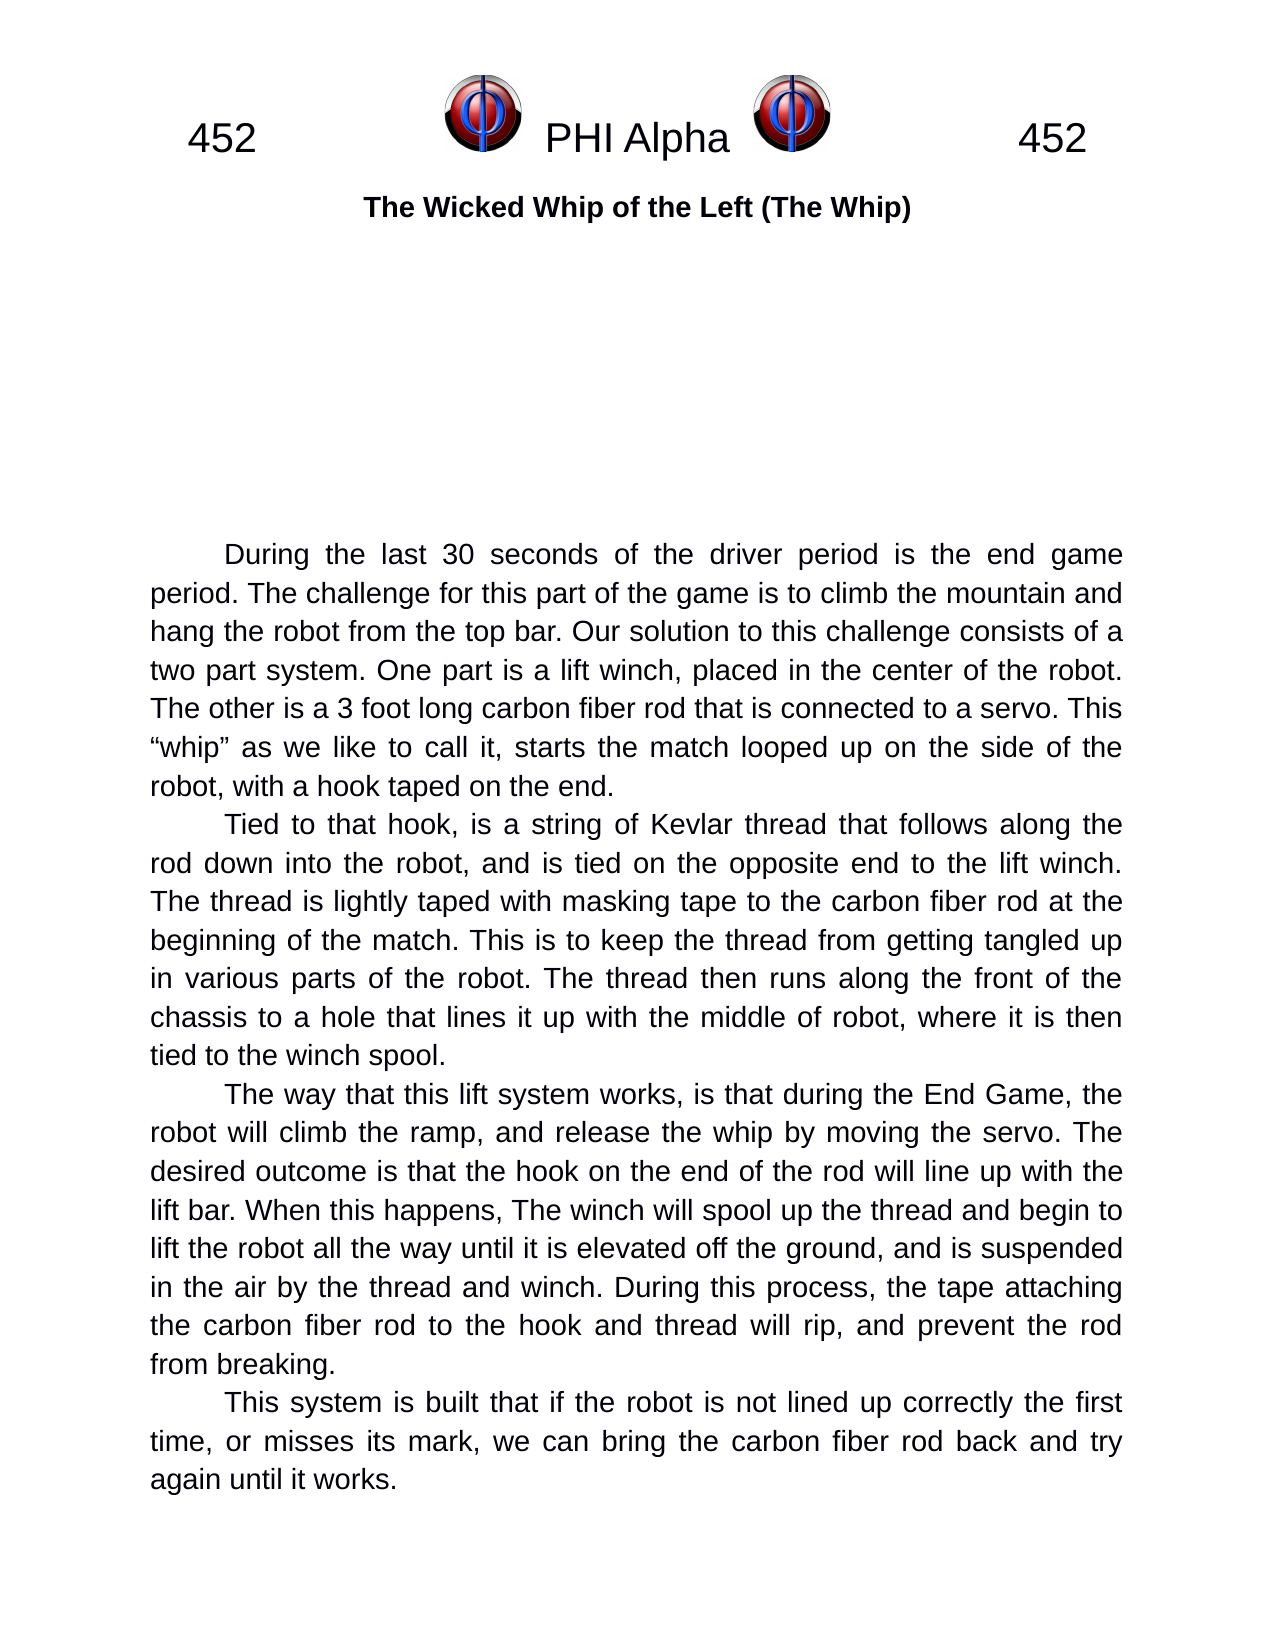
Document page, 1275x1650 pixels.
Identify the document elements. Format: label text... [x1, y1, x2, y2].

picture [753, 75, 831, 152]
picture [444, 75, 522, 152]
text The Wicked Whip of the Left (The Whip) [150, 190, 1125, 224]
text The way that this lift system works, is that during the End Game, the robot will climb the ramp, and release the whip by moving the servo. The desired outcome is that the hook on the end of the rod will line up with the lift bar. When this happens, The winch will spool up the thread and begin to lift the robot all the way until it is elevated off the ground, and is suspended in the air by the thread and winch. During this process, the tape attaching the carbon fiber rod to the hook and thread will rip, and prevent the rod from breaking. [150, 1077, 1125, 1380]
text This system is built that if the robot is not lined up correctly the first time, or misses its mark, we can bring the carbon fiber rod back and try again until it works. [150, 1385, 1125, 1496]
text Tied to that hook, is a string of Kevlar thread that follows along the rod down into the robot, and is tied on the opposite end to the lift winch. The thread is lightly taped with masking tape to the carbon fiber rod at the beginning of the match. This is to keep the thread from getting tangled up in various parts of the robot. The thread then runs along the front of the chassis to a hole that lines it up with the middle of robot, where it is then tied to the winch spool. [150, 807, 1125, 1072]
text During the last 30 seconds of the driver period is the end game period. The challenge for this part of the game is to climb the mountain and hang the robot from the top bar. Our solution to this challenge consists of a two part system. One part is a lift winch, placed in the center of the robot. The other is a 3 foot long carbon fiber rod that is connected to a servo. This “whip” as we like to call it, starts the match looped up on the side of the robot, with a hook taped on the end. [150, 537, 1125, 802]
